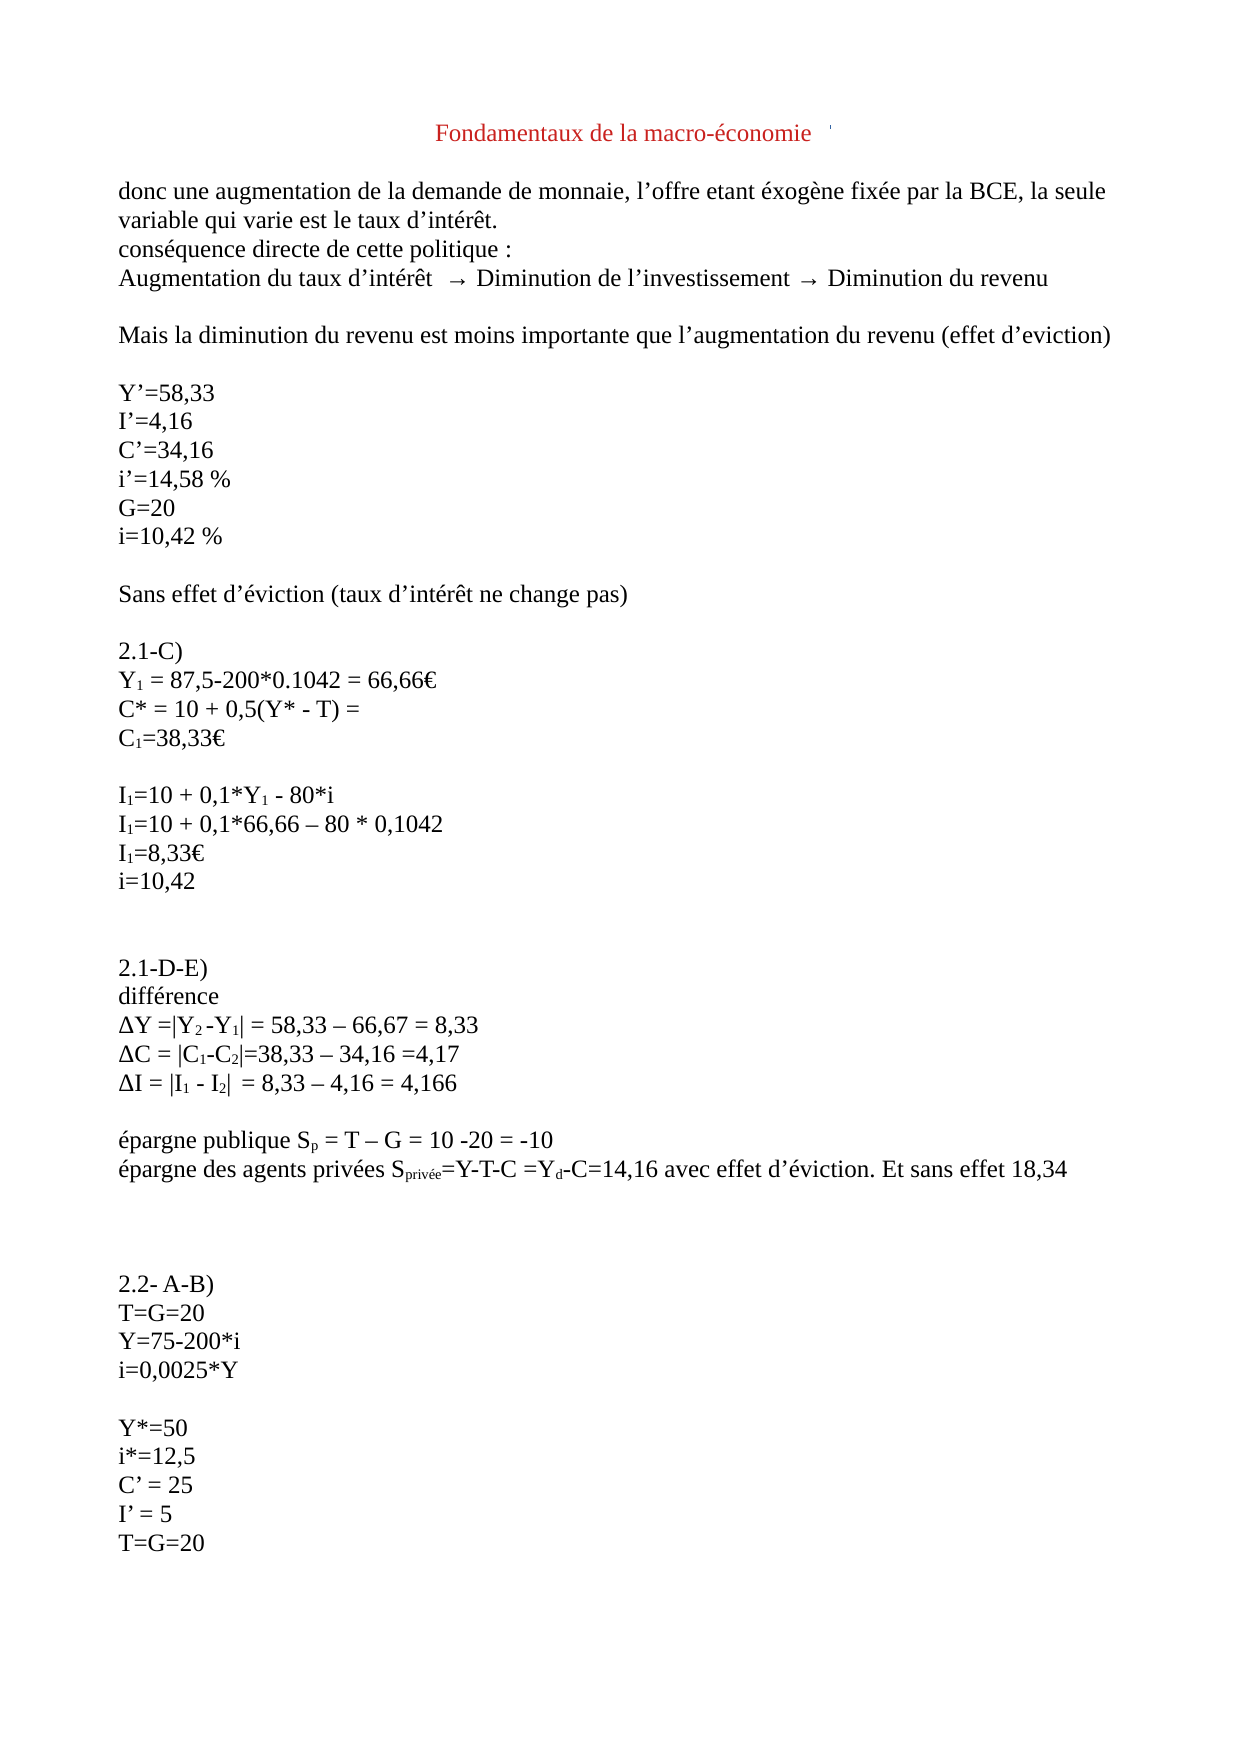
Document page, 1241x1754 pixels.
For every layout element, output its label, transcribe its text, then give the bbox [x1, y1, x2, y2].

text C* = 10 + 0,5(Y* - T) = [118, 694, 1122, 723]
text conséquence directe de cette politique : [118, 234, 1122, 263]
text G=20 [118, 493, 1122, 521]
text épargne publique Sp = T – G = 10 -20 = -10 [118, 1125, 1122, 1154]
text différence [118, 981, 1122, 1010]
text i*=12,5 [118, 1441, 1122, 1470]
text I’=4,16 [118, 406, 1122, 435]
text donc une augmentation de la demande de monnaie, l’offre etant éxogène fixée par la BCE, la seule variable qui varie est le taux d’intérêt. [118, 176, 1122, 234]
text I1=10 + 0,1*66,66 – 80 * 0,1042 [118, 809, 1122, 838]
text ΔI = |I1 - I2| = 8,33 – 4,16 = 4,166 [118, 1068, 1122, 1096]
text C’ = 25 [118, 1470, 1122, 1499]
text 2.1-C) [118, 636, 1122, 665]
text I1=8,33€ [118, 838, 1122, 866]
text Mais la diminution du revenu est moins importante que l’augmentation du revenu (effet d’eviction) [118, 320, 1122, 349]
text ΔY =|Y2 -Y1| = 58,33 – 66,67 = 8,33 [118, 1010, 1122, 1039]
text Y1 = 87,5-200*0.1042 = 66,66€ [118, 665, 1122, 694]
text Y=75-200*i [118, 1326, 1122, 1355]
text i’=14,58 % [118, 464, 1122, 493]
text C1=38,33€ [118, 723, 1122, 751]
text 2.1-D-E) [118, 953, 1122, 981]
text i=10,42 [118, 866, 1122, 895]
text Y’=58,33 [118, 378, 1122, 406]
text I’ = 5 [118, 1499, 1122, 1528]
text épargne des agents privées Sprivée=Y-T-C =Yd-C=14,16 avec effet d’éviction. Et sans effet 18,34 [118, 1154, 1122, 1183]
text i=0,0025*Y [118, 1355, 1122, 1384]
text T=G=20 [118, 1298, 1122, 1326]
text Sans effet d’éviction (taux d’intérêt ne change pas) [118, 579, 1122, 608]
text ΔC = |C1-C2|=38,33 – 34,16 =4,17 [118, 1039, 1122, 1068]
text Y*=50 [118, 1413, 1122, 1441]
text i=10,42 % [118, 521, 1122, 550]
text I1=10 + 0,1*Y1 - 80*i [118, 780, 1122, 809]
text Augmentation du taux d’intérêt → Diminution de l’investissement → Diminution du revenu [118, 263, 1122, 291]
text 2.2- A-B) [118, 1269, 1122, 1298]
text C’=34,16 [118, 435, 1122, 464]
text T=G=20 [118, 1528, 1122, 1556]
